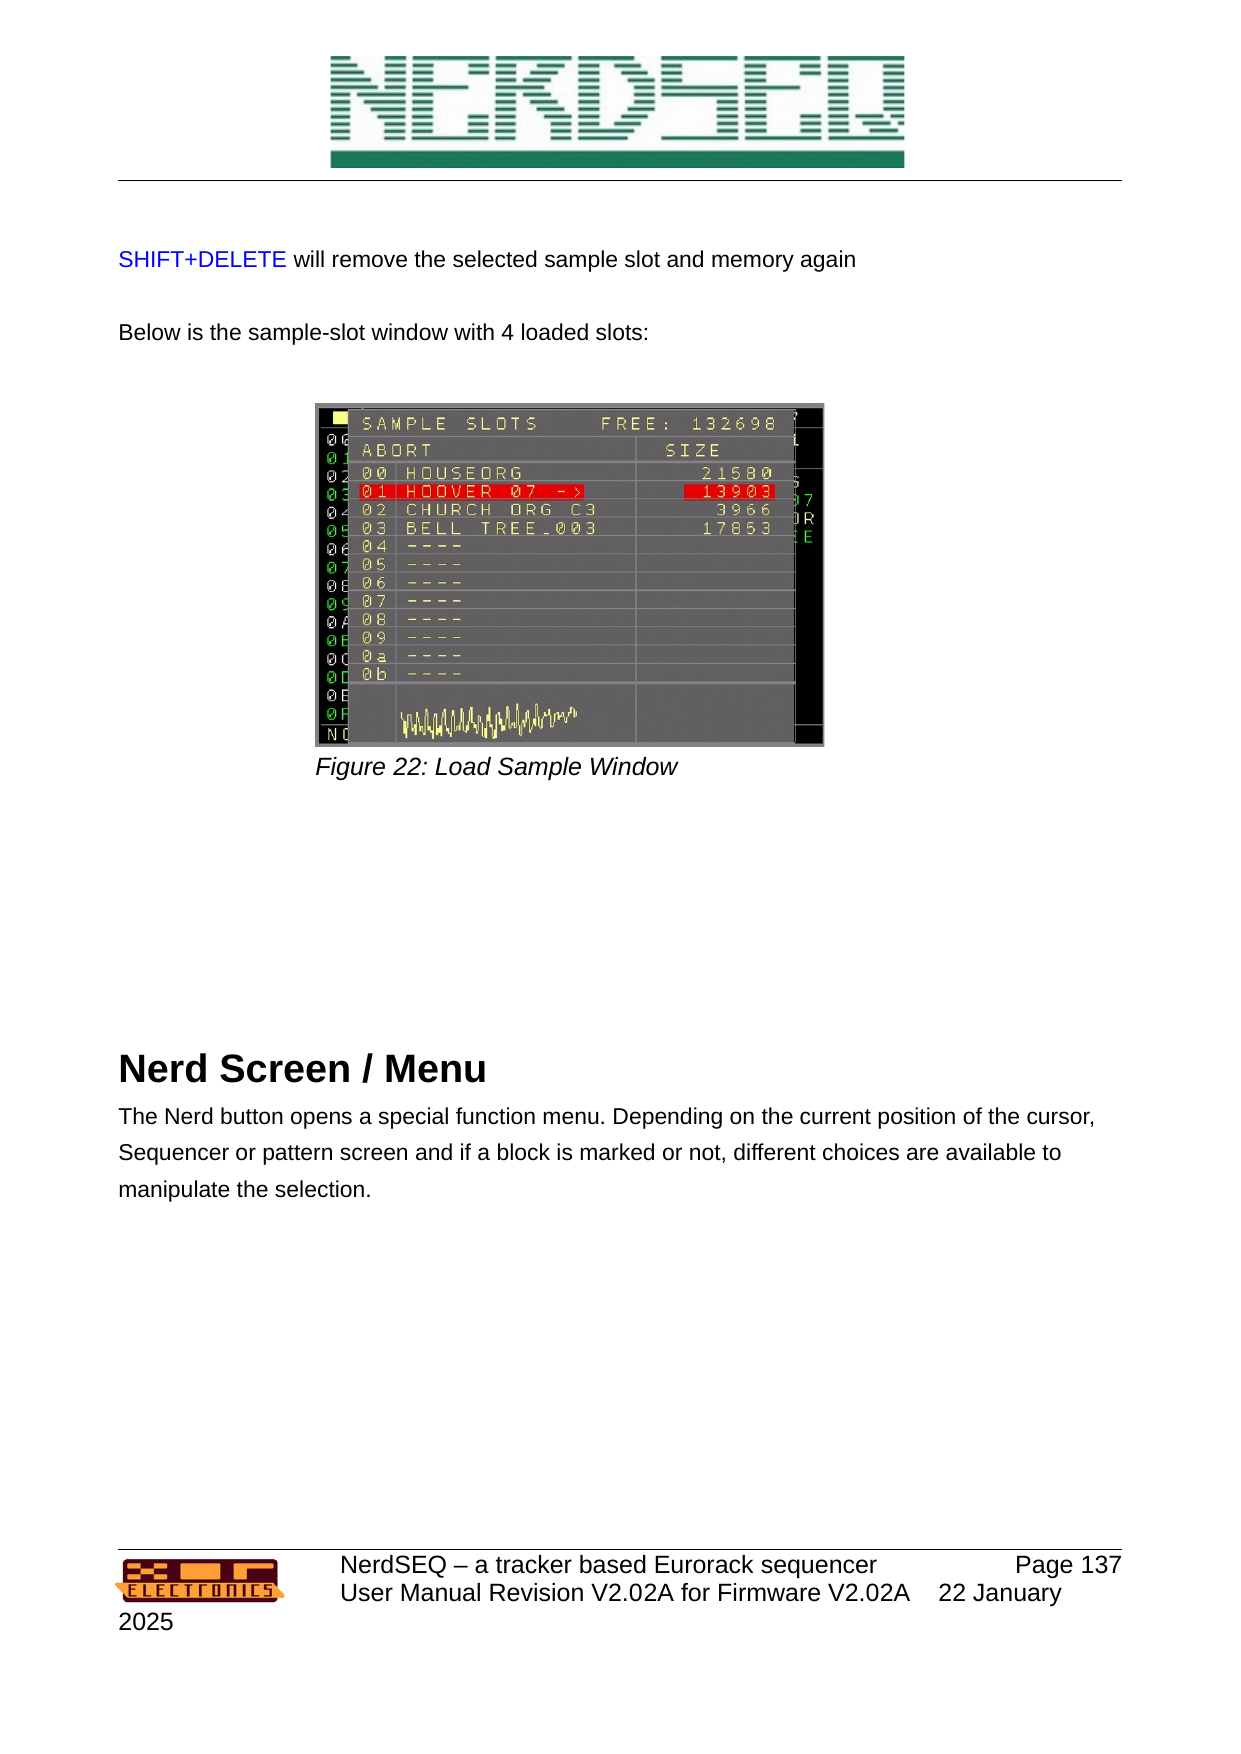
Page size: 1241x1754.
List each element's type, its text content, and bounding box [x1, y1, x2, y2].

text SHIFT+DELETE will remove the selected sample slot and memory again [118, 246, 1122, 272]
picture [330, 56, 905, 168]
picture [115, 1555, 285, 1605]
text Below is the sample-slot window with 4 loaded slots: [118, 319, 1122, 345]
picture [315, 403, 825, 747]
text The Nerd button opens a special function menu. Depending on the current position of the cursor, Sequencer or pattern screen and if a block is marked or not, different choices are available to manipulate the selection. [118, 1103, 1122, 1202]
subtitle Nerd Screen / Menu [118, 1045, 1122, 1090]
text Figure 22: Load Sample Window [315, 747, 824, 780]
